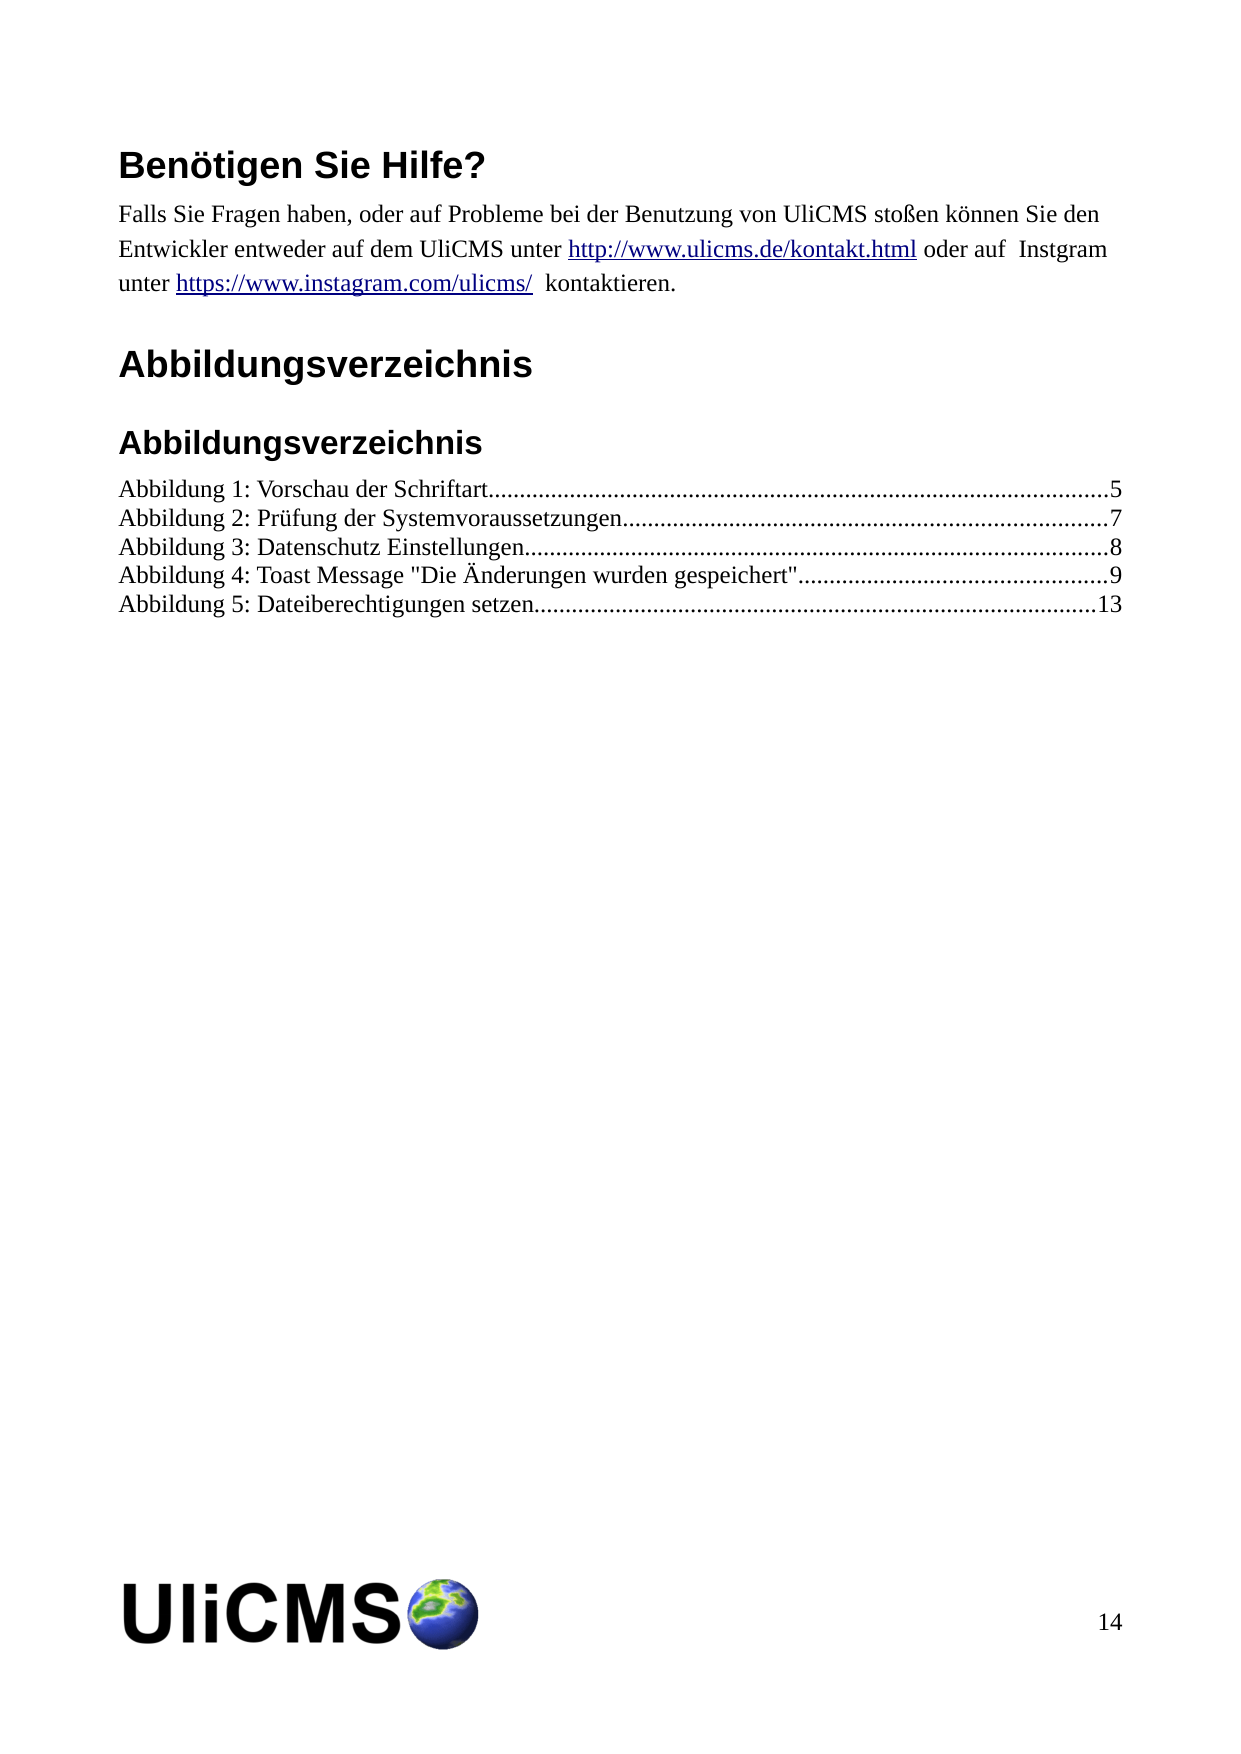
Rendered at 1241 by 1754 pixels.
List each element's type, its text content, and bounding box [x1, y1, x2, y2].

text Abbildung 1: Vorschau der Schriftart 5 [118, 474, 1122, 503]
subtitle Benötigen Sie Hilfe? [118, 143, 1122, 187]
subtitle Abbildungsverzeichnis [118, 342, 1122, 386]
picture [118, 1578, 479, 1652]
text Abbildung 2: Prüfung der Systemvoraussetzungen 7 [118, 503, 1122, 532]
text Falls Sie Fragen haben, oder auf Probleme bei der Benutzung von UliCMS stoßen können Sie den Entwickler entweder auf dem UliCMS unter http://www.ulicms.de/kontakt.html oder auf Instgram unter https://www.instagram.com/ulicms/ kontaktieren. [118, 199, 1122, 297]
text Abbildung 5: Dateiberechtigungen setzen 13 [118, 589, 1122, 618]
subtitle Abbildungsverzeichnis [118, 423, 1122, 462]
text Abbildung 4: Toast Message "Die Änderungen wurden gespeichert" 9 [118, 561, 1122, 589]
text Abbildung 3: Datenschutz Einstellungen 8 [118, 532, 1122, 561]
